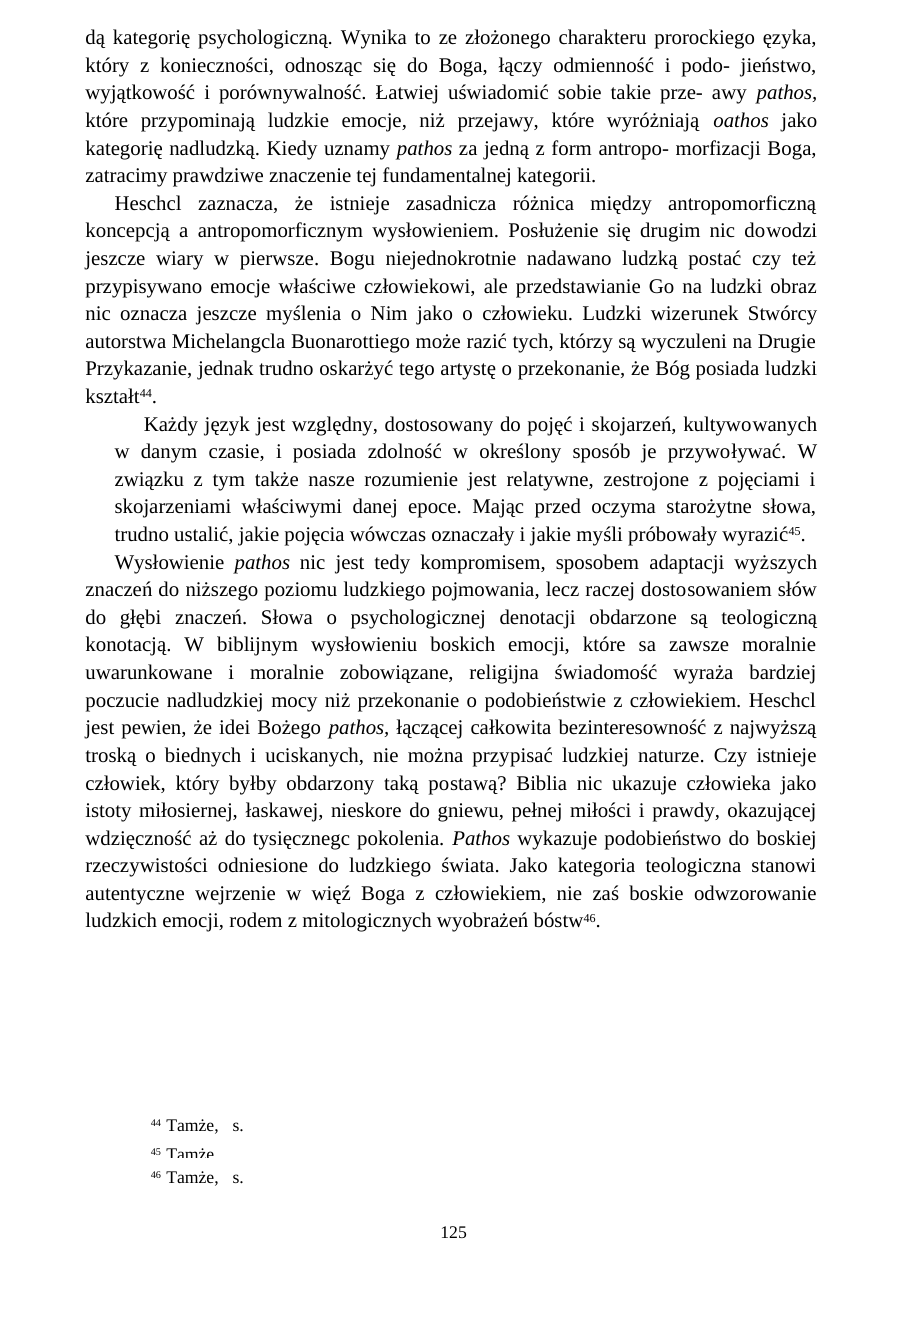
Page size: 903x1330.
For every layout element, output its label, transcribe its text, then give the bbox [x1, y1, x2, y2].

text 46 Tamże, s. 342. [151, 1167, 244, 1187]
text dą kategorię psychologiczną. Wynika to ze złożonego charakteru prorockiego ęzyka, który z konieczności, odnosząc się do Boga, łączy odmienność i podo- jieństwo, wyjątkowość i porównywalność. Łatwiej uświadomić sobie takie prze- awy pathos, które przypominają ludzkie emocje, niż przejawy, które wyróżniają oathos jako kategorię nadludzką. Kiedy uznamy pathos za jedną z form antropo- morfizacji Boga, zatracimy prawdziwe znaczenie tej fundamentalnej kategorii. [85, 25, 817, 187]
text 44 Tamże, s. 339. [151, 1115, 244, 1136]
text Każdy język jest względny, dostosowany do pojęć i skojarzeń, kultywo­wanych w danym czasie, i posiada zdolność w określony sposób je przywo­ływać. W związku z tym także nasze rozumienie jest relatywne, zestrojone z pojęciami i skojarzeniami właściwymi danej epoce. Mając przed oczyma starożytne słowa, trudno ustalić, jakie pojęcia wówczas oznaczały i jakie my­śli próbowały wyrazić45. [114, 412, 817, 546]
text Wysłowienie pathos nic jest tedy kompromisem, sposobem adaptacji wyż­szych znaczeń do niższego poziomu ludzkiego pojmowania, lecz raczej dosto­sowaniem słów do głębi znaczeń. Słowa o psychologicznej denotacji obdarzo­ne są teologiczną konotacją. W biblijnym wysłowieniu boskich emocji, które sa zawsze moralnie uwarunkowane i moralnie zobowiązane, religijna świadomość wyraża bardziej poczucie nadludzkiej mocy niż przekonanie o podobieństwie z człowiekiem. Heschcl jest pewien, że idei Bożego pathos, łączącej całkowita bezinteresowność z najwyższą troską o biednych i uciskanych, nie można przy­pisać ludzkiej naturze. Czy istnieje człowiek, który byłby obdarzony taką po­stawą? Biblia nic ukazuje człowieka jako istoty miłosiernej, łaskawej, nieskore do gniewu, pełnej miłości i prawdy, okazującej wdzięczność aż do tysięcznegc pokolenia. Pathos wykazuje podobieństwo do boskiej rzeczywistości odniesione do ludzkiego świata. Jako kategoria teologiczna stanowi autentyczne wejrzenie w więź Boga z człowiekiem, nie zaś boskie odwzorowanie ludzkich emocji, ro­dem z mitologicznych wyobrażeń bóstw46. [85, 549, 817, 932]
text 125 [440, 1222, 471, 1242]
text Heschcl zaznacza, że istnieje zasadnicza różnica między antropomorficzną koncepcją a antropomorficznym wysłowieniem. Posłużenie się drugim nic do­wodzi jeszcze wiary w pierwsze. Bogu niejednokrotnie nadawano ludzką postać czy też przypisywano emocje właściwe człowiekowi, ale przedstawianie Go na ludzki obraz nic oznacza jeszcze myślenia o Nim jako o człowieku. Ludzki wize­runek Stwórcy autorstwa Michelangcla Buonarottiego może razić tych, którzy są wyczuleni na Drugie Przykazanie, jednak trudno oskarżyć tego artystę o przeko­nanie, że Bóg posiada ludzki kształt44. [85, 191, 817, 408]
text 45 Tamże. [151, 1144, 244, 1157]
